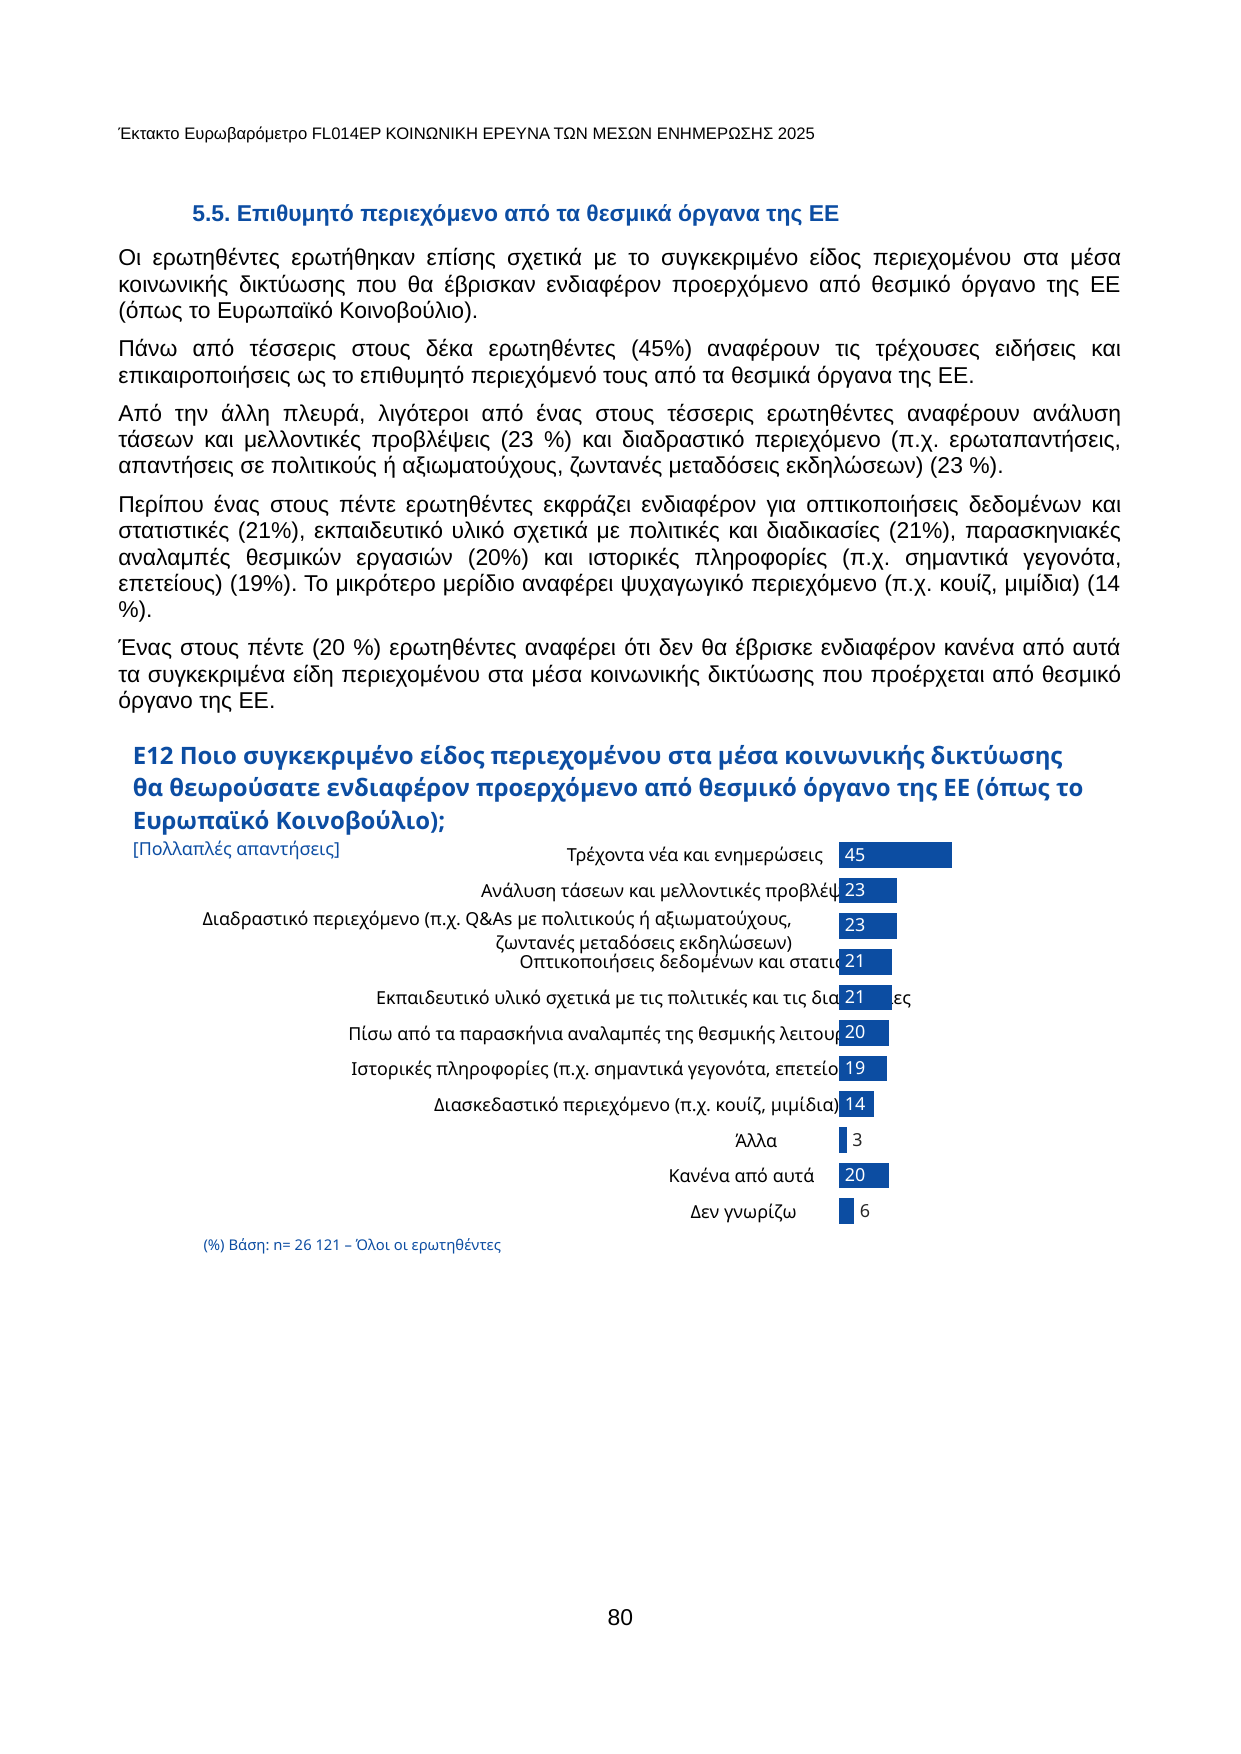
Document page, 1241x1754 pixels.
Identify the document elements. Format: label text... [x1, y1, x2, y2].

text Από την άλλη πλευρά, λιγότεροι από ένας στους τέσσερις ερωτηθέντες αναφέρουν ανάλυση τάσεων και μελλοντικές προβλέψεις (23 %) και διαδραστικό περιεχόμενο (π.χ. ερωταπαντήσεις, απαντήσεις σε πολιτικούς ή αξιωματούχους, ζωντανές μεταδόσεις εκδηλώσεων) (23 %). [118, 400, 1122, 479]
subtitle 5.5. Επιθυμητό περιεχόμενο από τα θεσμικά όργανα της ΕΕ [118, 199, 1122, 226]
text Πάνω από τέσσερις στους δέκα ερωτηθέντες (45%) αναφέρουν τις τρέχουσες ειδήσεις και επικαιροποιήσεις ως το επιθυμητό περιεχόμενό τους από τα θεσμικά όργανα της ΕΕ. [118, 335, 1122, 388]
text Περίπου ένας στους πέντε ερωτηθέντες εκφράζει ενδιαφέρον για οπτικοποιήσεις δεδομένων και στατιστικές (21%), εκπαιδευτικό υλικό σχετικά με πολιτικές και διαδικασίες (21%), παρασκηνιακές αναλαμπές θεσμικών εργασιών (20%) και ιστορικές πληροφορίες (π.χ. σημαντικά γεγονότα, επετείους) (19%). Το μικρότερο μερίδιο αναφέρει ψυχαγωγικό περιεχόμενο (π.χ. κουίζ, μιμίδια) (14 %). [118, 491, 1122, 622]
text Ένας στους πέντε (20 %) ερωτηθέντες αναφέρει ότι δεν θα έβρισκε ενδιαφέρον κανένα από αυτά τα συγκεκριμένα είδη περιεχομένου στα μέσα κοινωνικής δικτύωσης που προέρχεται από θεσμικό όργανο της ΕΕ. [118, 634, 1122, 713]
text Οι ερωτηθέντες ερωτήθηκαν επίσης σχετικά με το συγκεκριμένο είδος περιεχομένου στα μέσα κοινωνικής δικτύωσης που θα έβρισκαν ενδιαφέρον προερχόμενο από θεσμικό όργανο της ΕΕ (όπως το Ευρωπαϊκό Κοινοβούλιο). [118, 244, 1122, 323]
